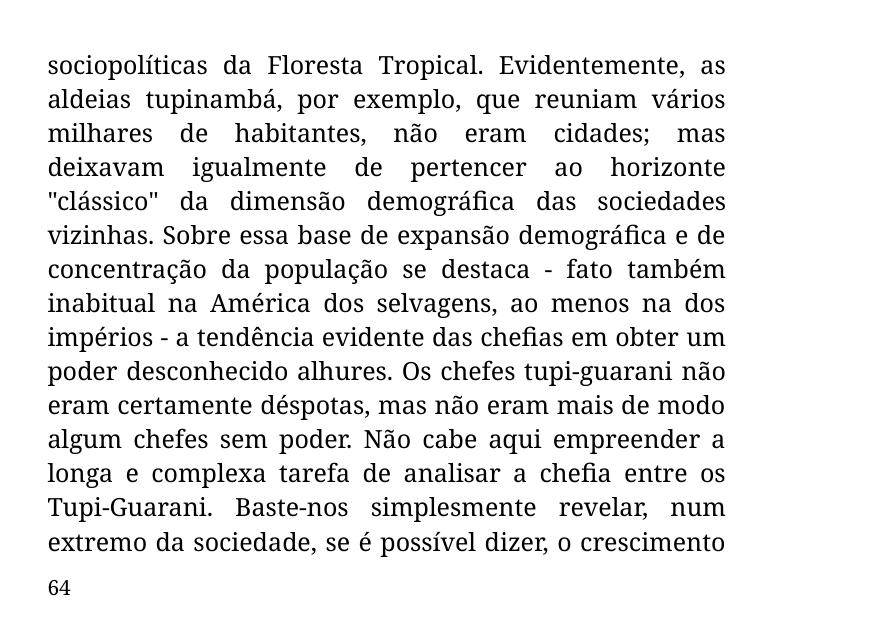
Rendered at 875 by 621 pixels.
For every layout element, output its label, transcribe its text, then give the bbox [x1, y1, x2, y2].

text sociopolíticas da Floresta Tropical. Evidentemente, as aldeias tupinambá, por exemplo, que reuniam vários milhares de habitantes, não eram cidades; mas deixavam igualmente de pertencer ao horizonte "clássico" da dimensão demográfica das sociedades vizinhas. Sobre essa base de expansão demográfica e de concentração da população se destaca - fato também inabitual na América dos selvagens, ao menos na dos impérios - a tendência evidente das chefias em obter um poder desconhecido alhures. Os chefes tupi-guarani não eram certamente déspotas, mas não eram mais de modo algum chefes sem poder. Não cabe aqui empreender a longa e complexa tarefa de analisar a chefia entre os Tupi-Guarani. Baste-nos simplesmente revelar, num extremo da sociedade, se é possível dizer, o crescimento [47, 47, 726, 558]
